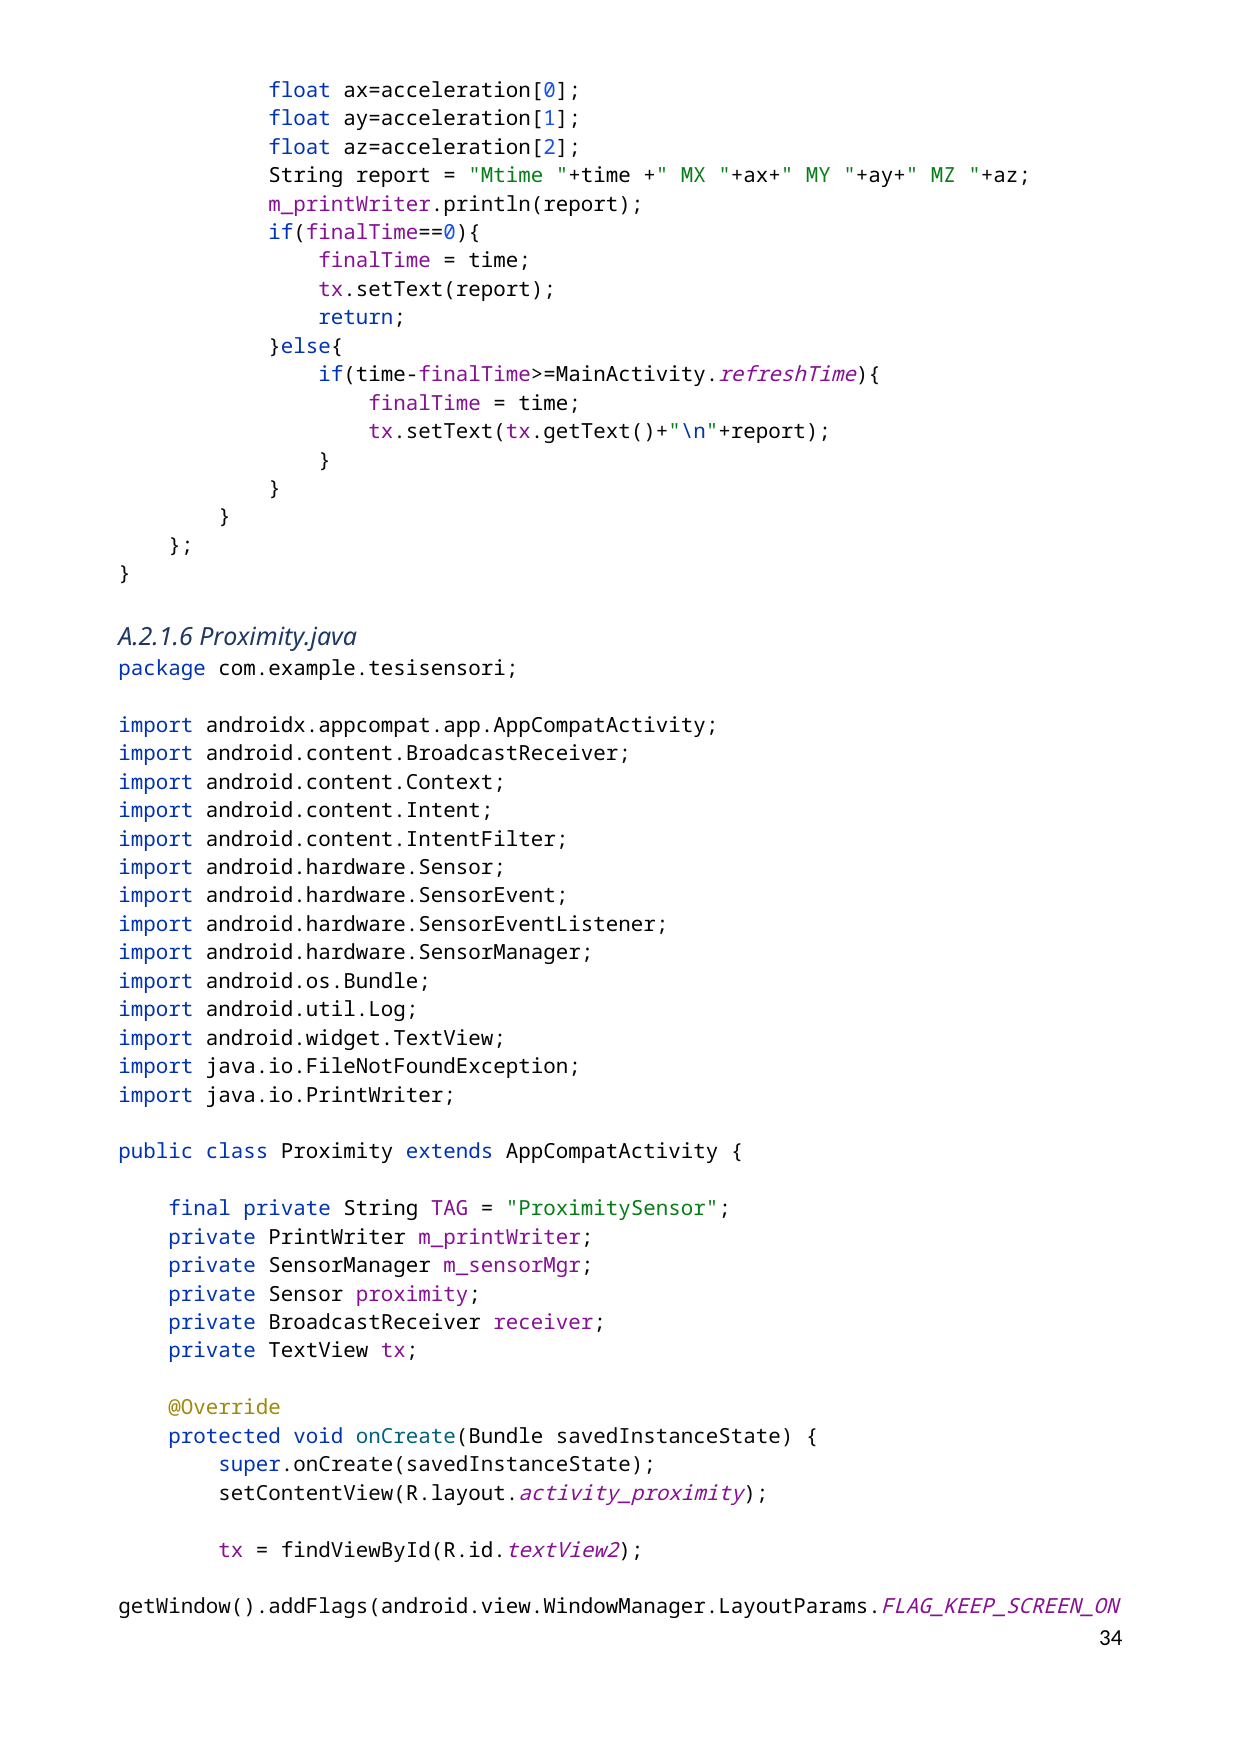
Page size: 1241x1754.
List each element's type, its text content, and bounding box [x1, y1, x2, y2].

subtitle A.2.1.6 Proximity.java [118, 619, 1122, 653]
text package com.example.tesisensori; import androidx.appcompat.app.AppCompatActivity; import android.content.BroadcastReceiver; import android.content.Context; import android.content.Intent; import android.content.IntentFilter; import android.hardware.Sensor; import android.hardware.SensorEvent; import android.hardware.SensorEventListener; import android.hardware.SensorManager; import android.os.Bundle; import android.util.Log; import android.widget.TextView; import java.io.FileNotFoundException; import java.io.PrintWriter; public class Proximity extends AppCompatActivity { final private String TAG = "ProximitySensor"; private PrintWriter m_printWriter; private SensorManager m_sensorMgr; private Sensor proximity; private BroadcastReceiver receiver; private TextView tx; @Override protected void onCreate(Bundle savedInstanceState) { super.onCreate(savedInstanceState); setContentView(R.layout.activity_proximity); tx = findViewById(R.id.textView2); getWindow().addFlags(android.view.WindowManager.LayoutParams.FLAG_KEEP_SCREEN_ON [118, 653, 1122, 1620]
text float ax=acceleration[0]; float ay=acceleration[1]; float az=acceleration[2]; String report = "Mtime "+time +" MX "+ax+" MY "+ay+" MZ "+az; m_printWriter.println(report); if(finalTime==0){ finalTime = time; tx.setText(report); return; }else{ if(time-finalTime>=MainActivity.refreshTime){ finalTime = time; tx.setText(tx.getText()+"\n"+report); } } } }; } [118, 75, 1122, 587]
